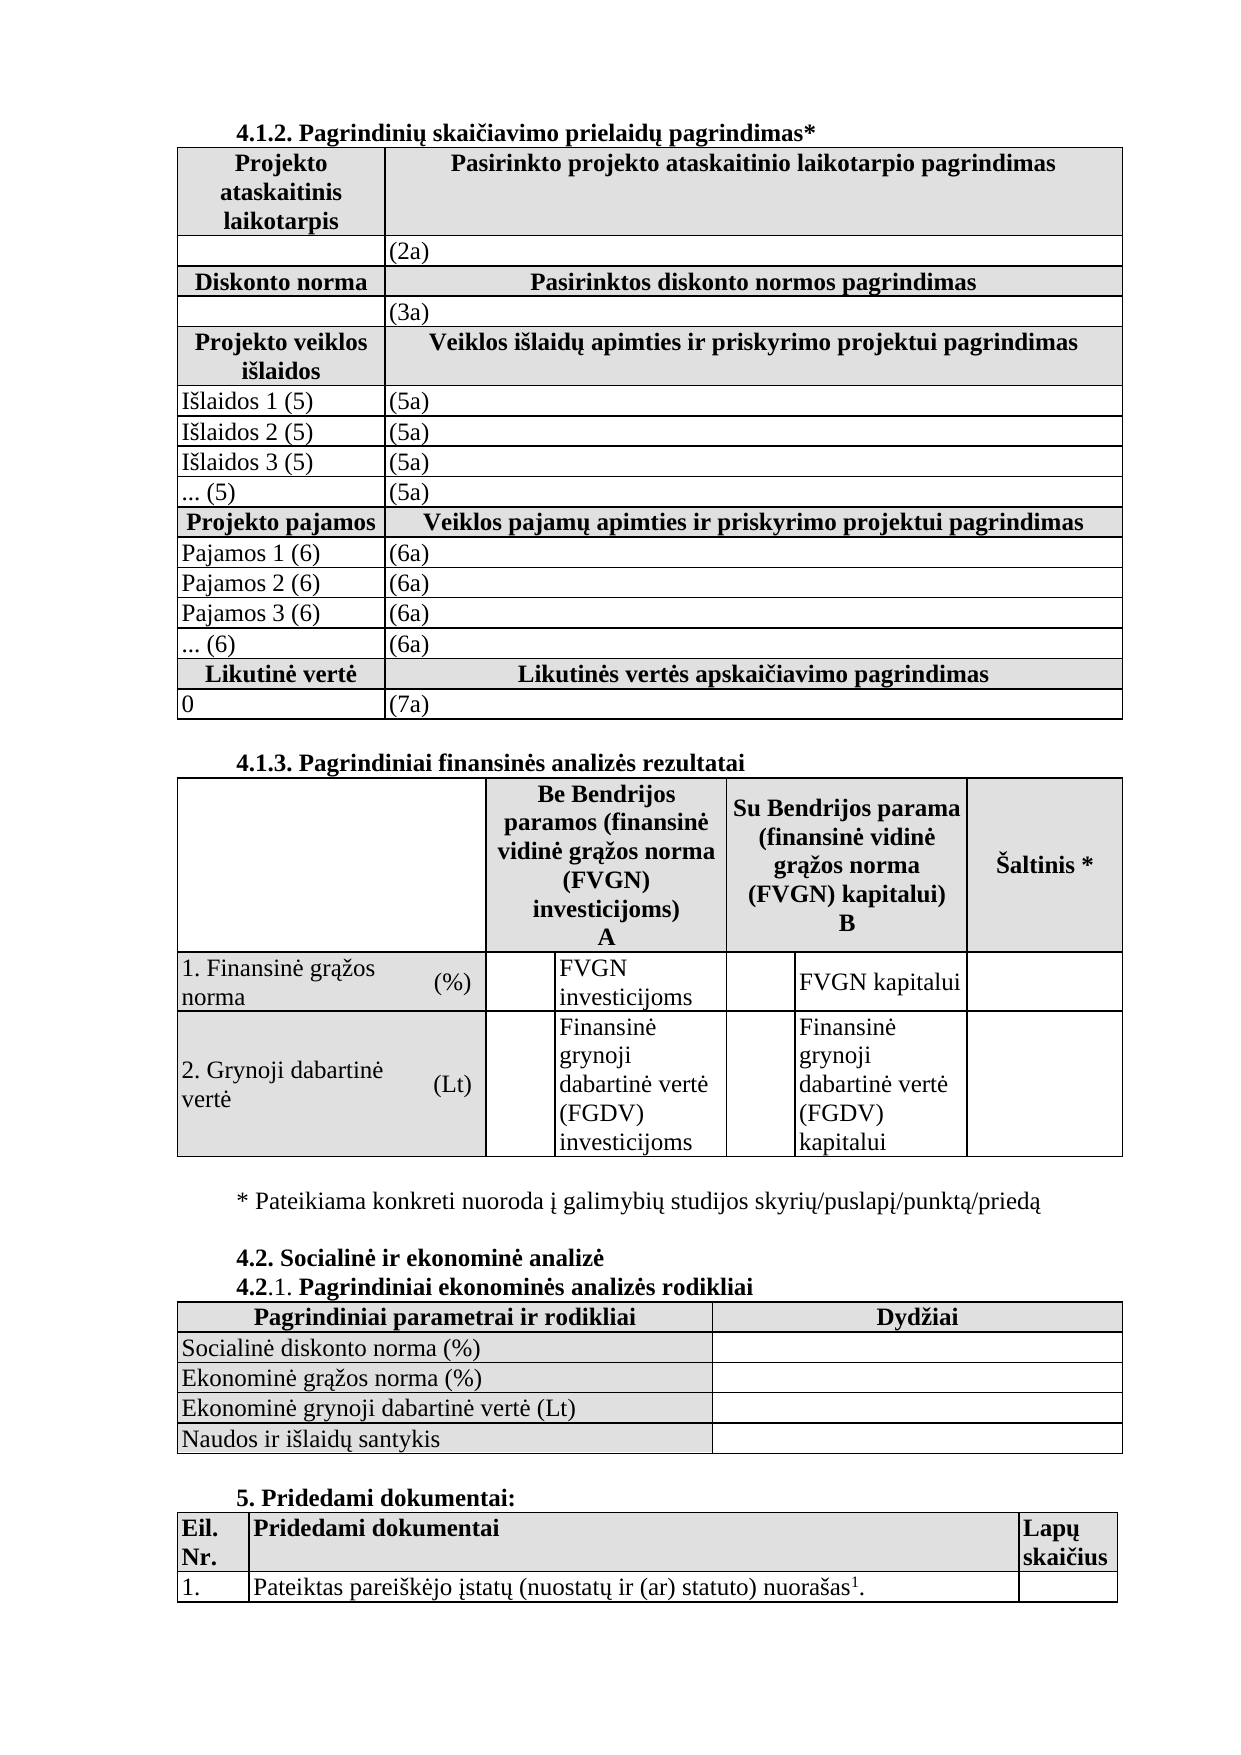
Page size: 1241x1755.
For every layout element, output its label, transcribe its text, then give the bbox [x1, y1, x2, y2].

table_cell Likutinės vertės apskaičiavimo pagrindimas [386, 659, 1122, 688]
table_cell ... (5) [178, 477, 384, 506]
table_header Be Bendrijos paramos (finansinė vidinė grąžos norma (FVGN) investicijoms) A [487, 779, 726, 951]
table_cell Pajamos 3 (6) [178, 598, 384, 627]
table_cell Diskonto norma [178, 267, 384, 295]
table_cell (%) [419, 953, 485, 1010]
table_cell [968, 1012, 1122, 1156]
table_cell FVGN kapitalui [796, 953, 966, 1010]
table_cell 1. [178, 1572, 248, 1601]
table_header Su Bendrijos parama (finansinė vidinė grąžos norma (FVGN) kapitalui) B [727, 779, 966, 951]
table_cell (2a) [386, 236, 1122, 265]
table_cell [178, 236, 384, 265]
table_cell Projekto pajamos [178, 508, 384, 536]
table_cell FVGN investicijoms [556, 953, 726, 1010]
table_header Pridedami dokumentai [250, 1513, 1018, 1571]
table_header Projekto ataskaitinis laikotarpis [178, 148, 384, 235]
table_cell [487, 1012, 554, 1156]
text 4.1.3. Pagrindiniai finansinės analizės rezultatai [177, 748, 1122, 777]
table_cell (6a) [386, 568, 1122, 597]
text * Pateikiama konkreti nuoroda į galimybių studijos skyrių/puslapį/punktą/priedą [177, 1186, 1122, 1215]
table_cell Pajamos 1 (6) [178, 538, 384, 567]
table_cell [487, 953, 554, 1010]
table_cell Ekonominė grąžos norma (%) [178, 1363, 712, 1392]
table_cell [713, 1333, 1122, 1362]
table_cell Finansinė grynoji dabartinė vertė (FGDV) investicijoms [556, 1012, 726, 1156]
table_cell Veiklos pajamų apimties ir priskyrimo projektui pagrindimas [386, 508, 1122, 536]
table_cell (3a) [386, 297, 1122, 326]
table_header Šaltinis * [968, 779, 1122, 951]
table_cell (6a) [386, 598, 1122, 627]
table_cell (Lt) [419, 1012, 485, 1156]
table_cell [1020, 1572, 1117, 1601]
table_cell Pajamos 2 (6) [178, 568, 384, 597]
table_cell (6a) [386, 629, 1122, 657]
table_header Dydžiai [713, 1303, 1122, 1331]
table_cell [1118, 1571, 1122, 1601]
table_cell Naudos ir išlaidų santykis [178, 1424, 712, 1452]
table_cell Ekonominė grynoji dabartinė vertė (Lt) [178, 1393, 712, 1422]
table_cell [713, 1393, 1122, 1422]
table_header Lapų skaičius [1020, 1513, 1117, 1571]
table_cell 0 [178, 690, 384, 718]
text 4.1.2. Pagrindinių skaičiavimo prielaidų pagrindimas* [177, 118, 1122, 147]
table_cell Išlaidos 3 (5) [178, 447, 384, 476]
table_cell Projekto veiklos išlaidos [178, 327, 384, 385]
table_cell Išlaidos 1 (5) [178, 386, 384, 415]
table_cell (5a) [386, 447, 1122, 476]
table_cell [727, 953, 794, 1010]
table_header [1118, 1512, 1122, 1571]
table_cell ... (6) [178, 629, 384, 657]
table_cell 1. Finansinė grąžos norma [178, 953, 419, 1010]
table_cell [713, 1363, 1122, 1392]
table_cell [178, 297, 384, 326]
table_cell Finansinė grynoji dabartinė vertė (FGDV) kapitalui [796, 1012, 966, 1156]
table_cell Likutinė vertė [178, 659, 384, 688]
text 5. Pridedami dokumentai: [177, 1483, 1122, 1512]
table_cell 2. Grynoji dabartinė vertė [178, 1012, 419, 1156]
table_header Eil. Nr. [178, 1513, 248, 1571]
table_cell (6a) [386, 538, 1122, 567]
table_cell (5a) [386, 386, 1122, 415]
table_cell [727, 1012, 794, 1156]
table_cell Socialinė diskonto norma (%) [178, 1333, 712, 1362]
text 4.2. Socialinė ir ekonominė analizė [177, 1243, 1122, 1272]
text 4.2.1. Pagrindiniai ekonominės analizės rodikliai [177, 1272, 1122, 1301]
table_cell (7a) [386, 690, 1122, 718]
table_header Pagrindiniai parametrai ir rodikliai [178, 1303, 712, 1331]
table_cell (5a) [386, 417, 1122, 445]
table_cell [713, 1424, 1122, 1452]
table_cell [968, 953, 1122, 1010]
table_header Pasirinkto projekto ataskaitinio laikotarpio pagrindimas [386, 148, 1122, 235]
table_cell Pasirinktos diskonto normos pagrindimas [386, 267, 1122, 295]
table_header [178, 779, 485, 951]
table_cell (5a) [386, 477, 1122, 506]
table_cell Veiklos išlaidų apimties ir priskyrimo projektui pagrindimas [386, 327, 1122, 385]
table_cell Išlaidos 2 (5) [178, 417, 384, 445]
table_cell Pateiktas pareiškėjo įstatų (nuostatų ir (ar) statuto) nuorašas1. [250, 1572, 1018, 1601]
